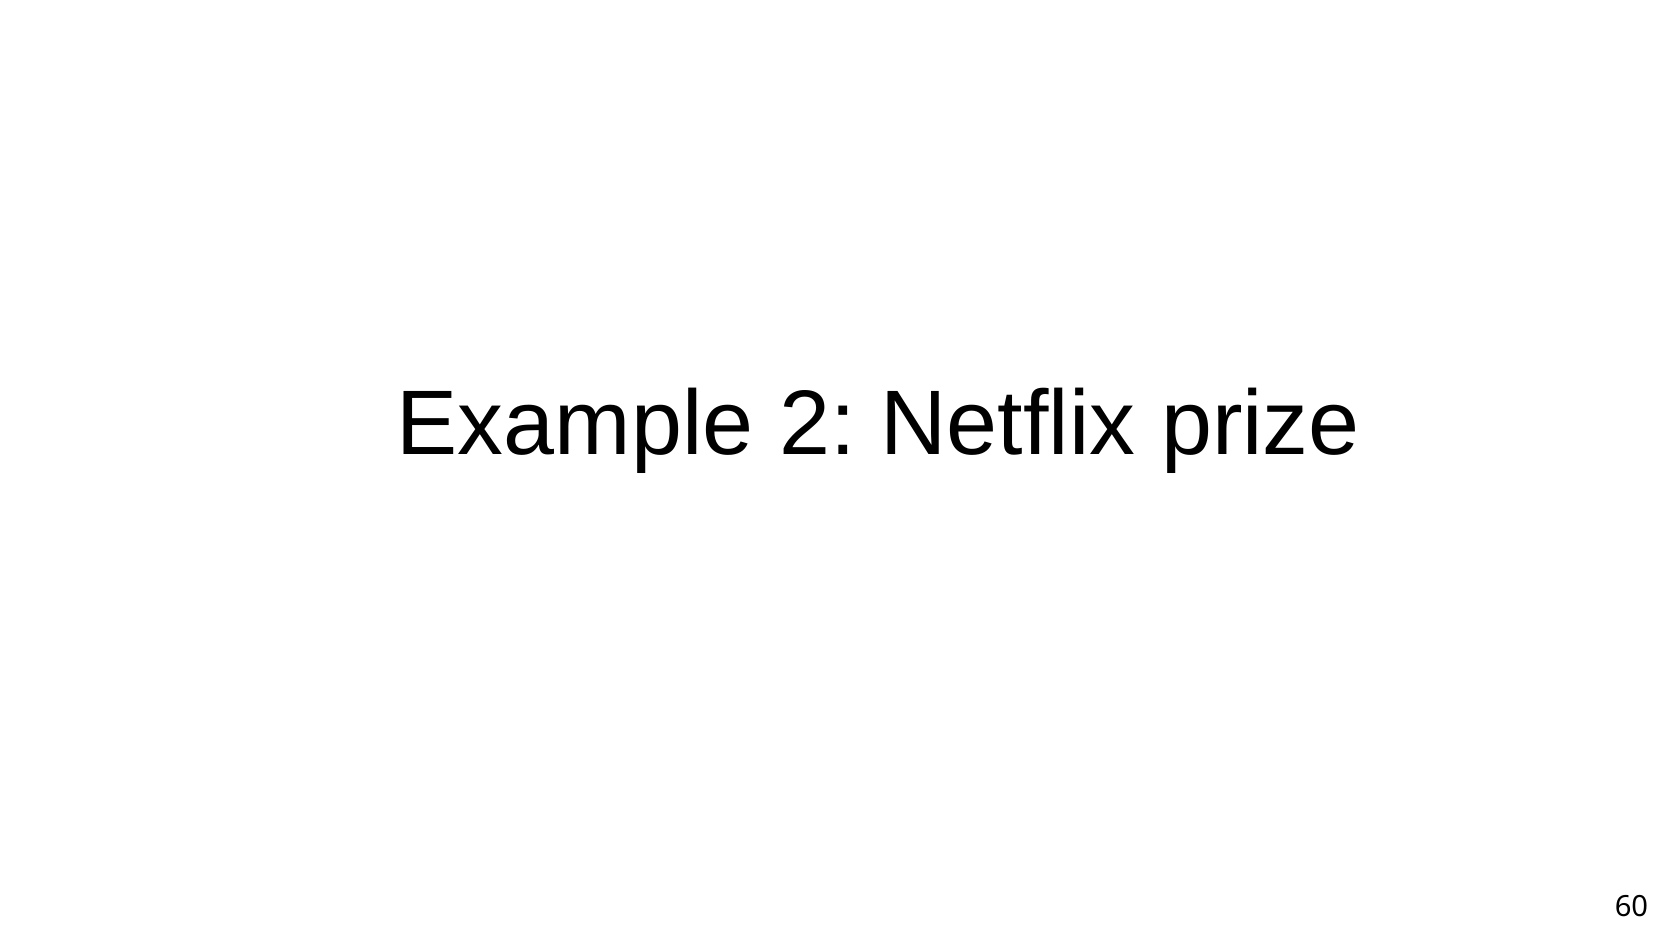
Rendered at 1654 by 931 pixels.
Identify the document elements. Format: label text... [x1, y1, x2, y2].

title Example 2: Netflix prize [135, 345, 1624, 501]
